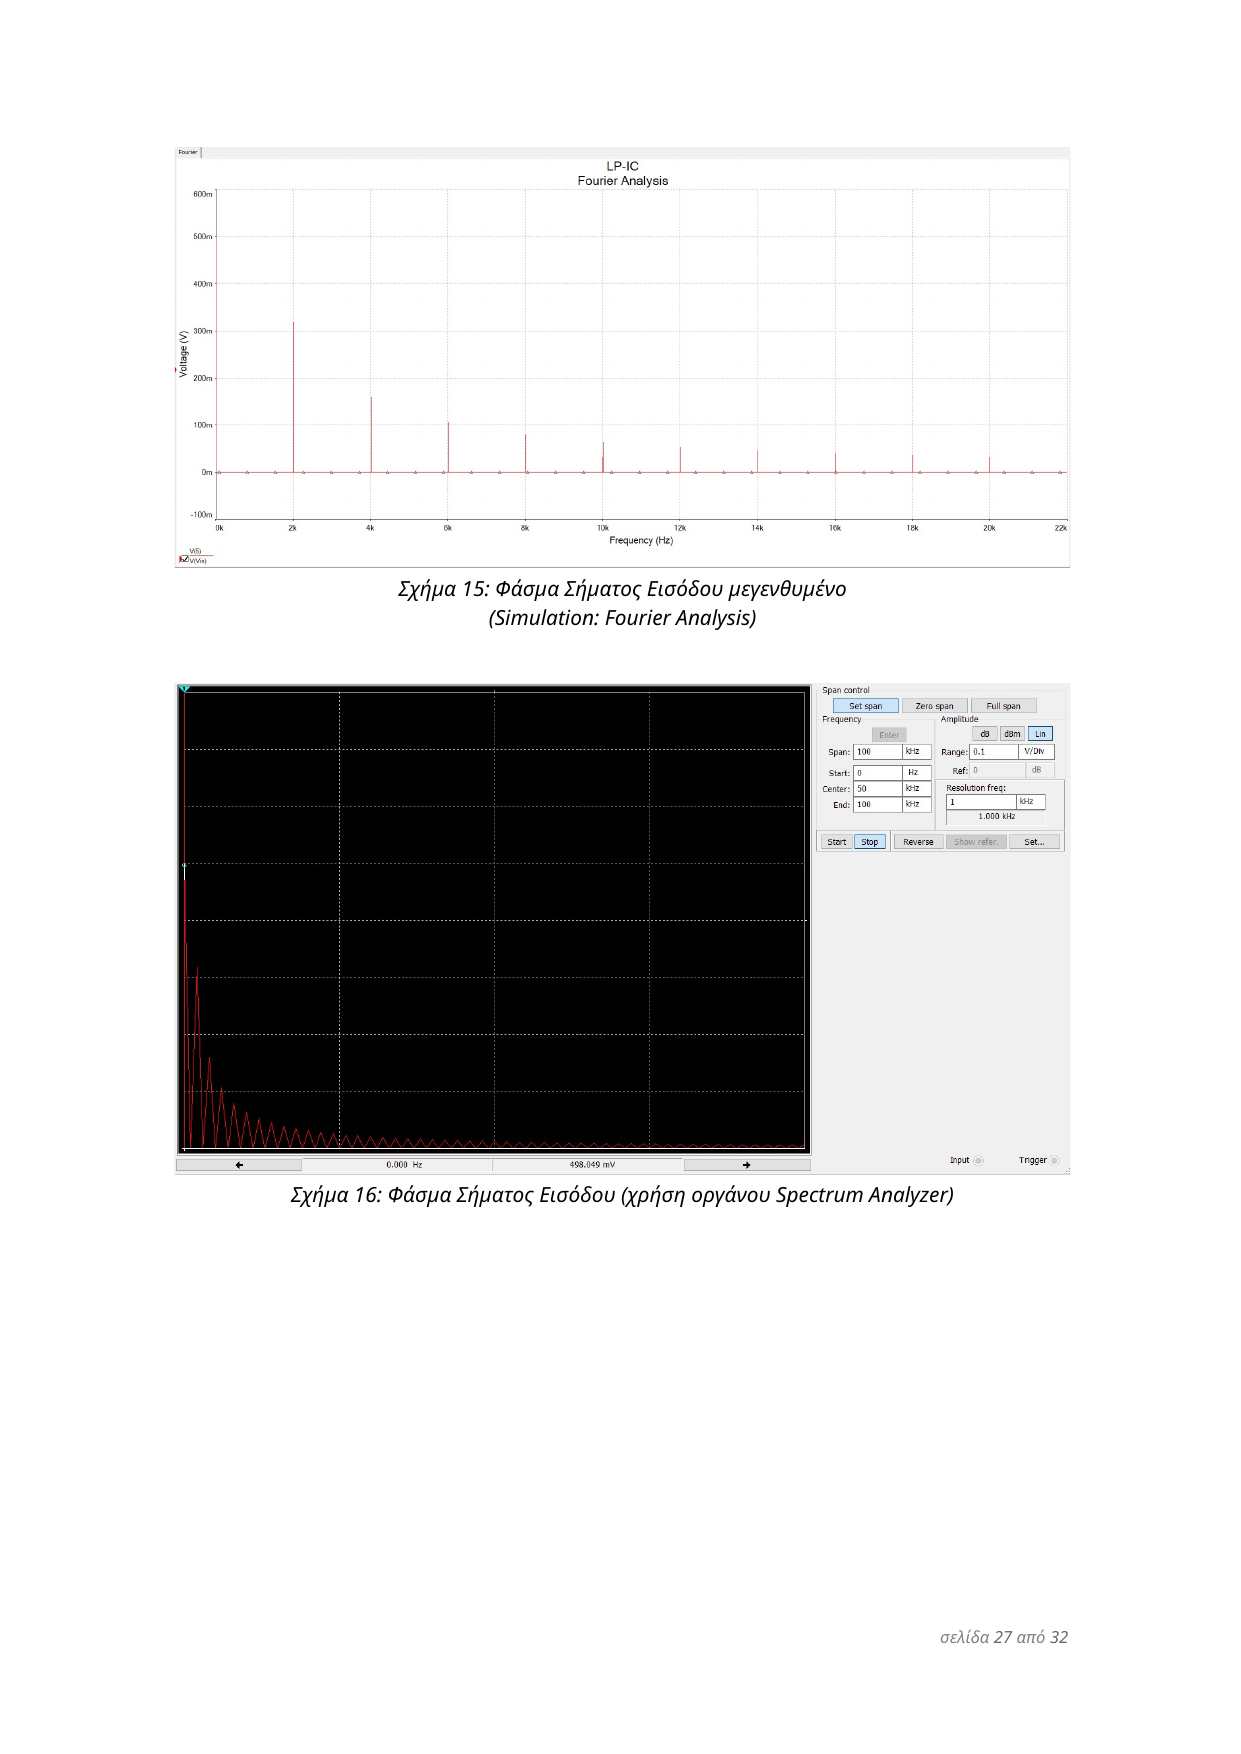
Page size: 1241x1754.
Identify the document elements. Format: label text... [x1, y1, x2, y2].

picture [174, 683, 1071, 1175]
picture [174, 147, 1071, 568]
text Σχήμα 16: Φάσμα Σήματος Εισόδου (χρήση οργάνου Spectrum Analyzer) [172, 1175, 1072, 1209]
text Σχήμα 15: Φάσμα Σήματος Εισόδου μεγενθυμένο (Simulation: Fourier Analysis) [172, 568, 1072, 631]
